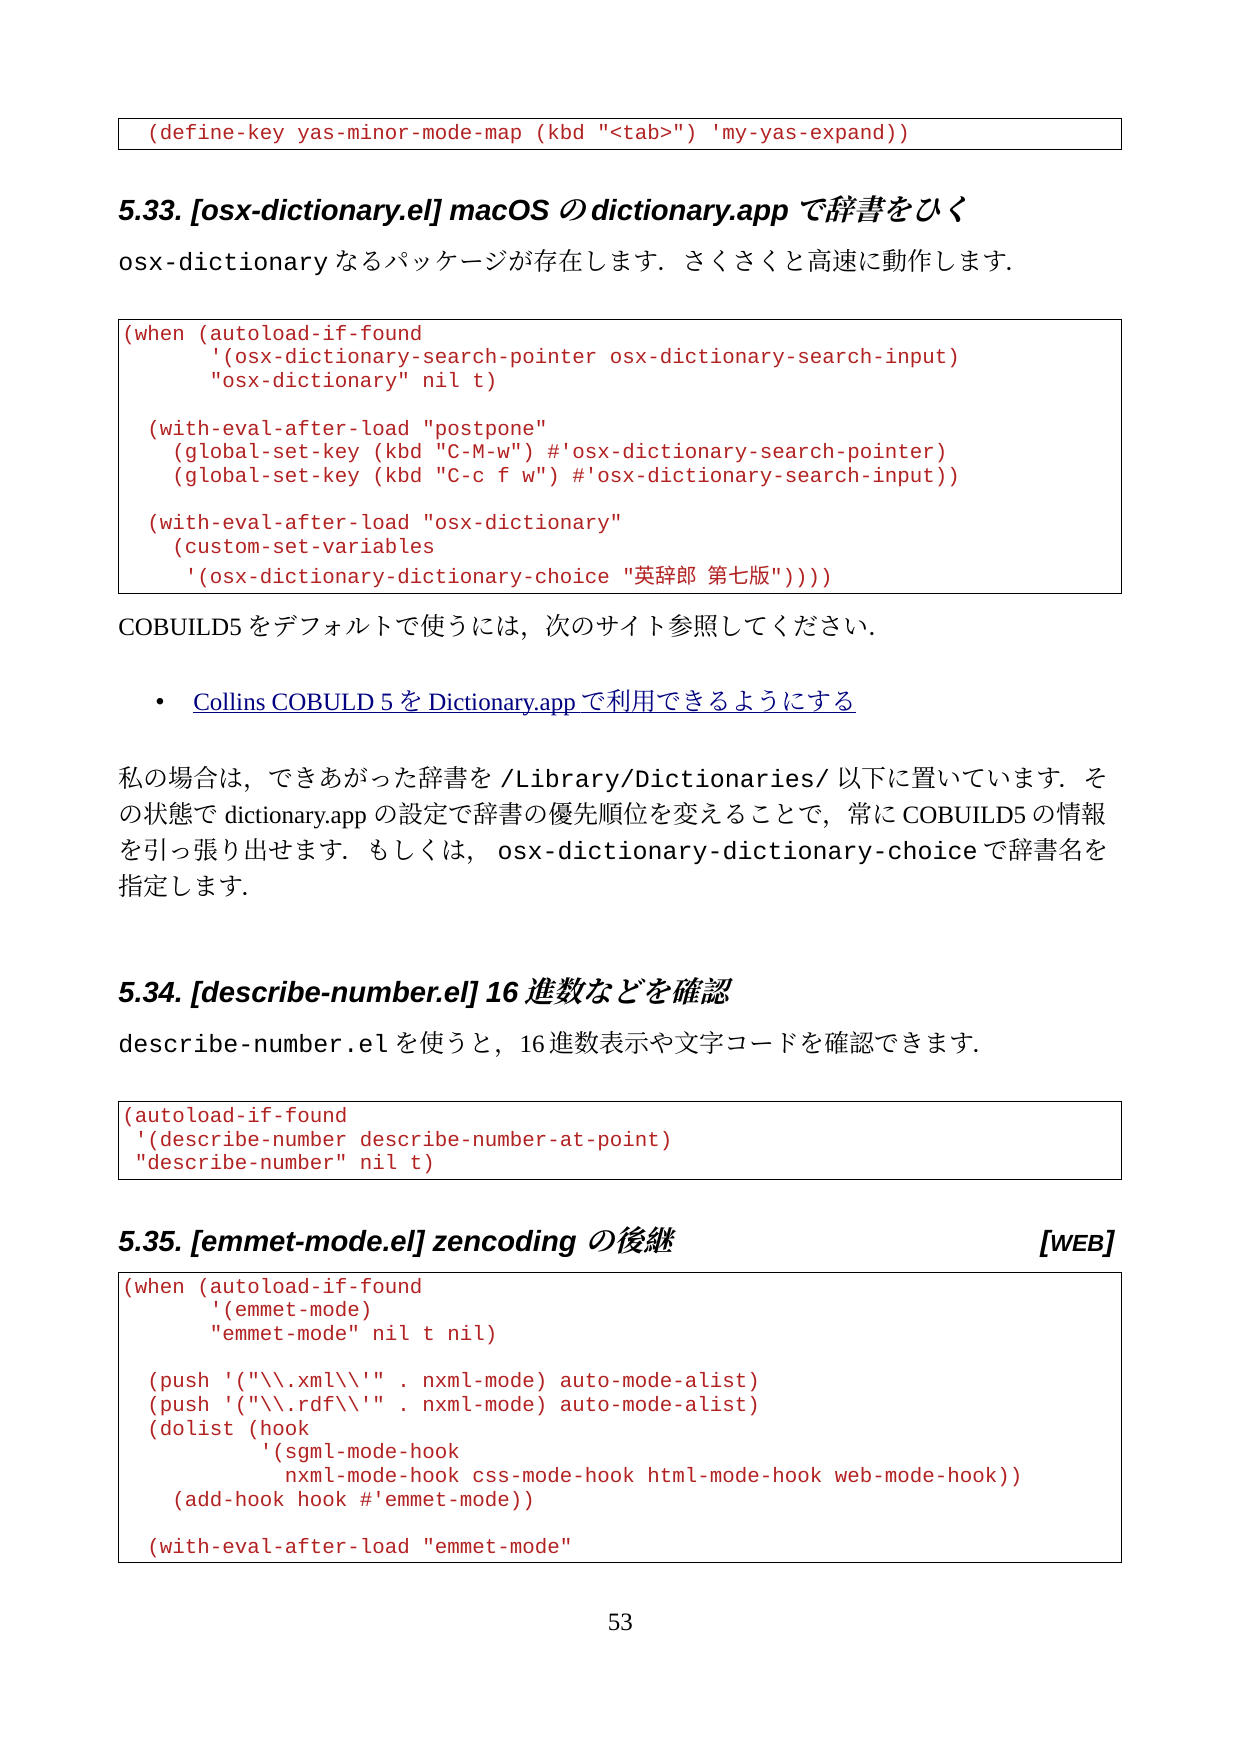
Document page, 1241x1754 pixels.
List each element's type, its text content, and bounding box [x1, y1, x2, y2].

text (define-key yas-minor-mode-map (kbd "<tab>") 'my-yas-expand)) [119, 119, 1121, 149]
text "osx-dictionary" nil t) [119, 366, 1121, 390]
text (with-eval-after-load "postpone" [119, 413, 1121, 437]
text 私の場合は，できあがった辞書を /Library/Dictionaries/ 以下に置いています．その状態で dictionary.app の設定で辞書の優先順位を変えることで，常にCOBUILD5の情報を引っ張り出せます．もしくは， osx-dictionary-dictionary-choice で辞書名を指定します． [118, 759, 1122, 932]
text COBUILD5をデフォルトで使うには，次のサイト参照してください． [118, 606, 1122, 671]
text '(describe-number describe-number-at-point) [119, 1125, 1121, 1148]
text "describe-number" nil t) [119, 1148, 1121, 1179]
list Collins COBULD 5をDictionary.appで利用できるようにする [156, 683, 1122, 746]
text osx-dictionary なるパッケージが存在します．さくさくと高速に動作します． [118, 241, 1122, 306]
text '(osx-dictionary-search-pointer osx-dictionary-search-input) [119, 343, 1121, 366]
text '(osx-dictionary-dictionary-choice "英辞郎 第七版")))) [119, 555, 1121, 593]
subtitle [describe-number.el] 16進数などを確認 [118, 969, 1122, 1011]
text describe-number.el を使うと，16進数表示や文字コードを確認できます． [118, 1024, 1122, 1089]
subtitle [osx-dictionary.el] macOSのdictionary.appで辞書をひく [118, 187, 1122, 229]
text (add-hook hook #'emmet-mode)) [119, 1484, 1121, 1508]
text (with-eval-after-load "emmet-mode" [119, 1532, 1121, 1562]
text '(sgml-mode-hook [119, 1437, 1121, 1461]
text (dolist (hook [119, 1414, 1121, 1437]
text (push '("\\.rdf\\'" . nxml-mode) auto-mode-alist) [119, 1390, 1121, 1414]
text (with-eval-after-load "osx-dictionary" [119, 508, 1121, 532]
text (custom-set-variables [119, 532, 1121, 555]
text (when (autoload-if-found [119, 320, 1121, 343]
text (autoload-if-found [119, 1102, 1121, 1125]
subtitle [emmet-mode.el] zencoding の後継 [web] [118, 1217, 1122, 1259]
text (when (autoload-if-found [119, 1273, 1121, 1295]
text "emmet-mode" nil t nil) [119, 1319, 1121, 1343]
text (global-set-key (kbd "C-c f w") #'osx-dictionary-search-input)) [119, 461, 1121, 484]
text (global-set-key (kbd "C-M-w") #'osx-dictionary-search-pointer) [119, 437, 1121, 461]
text (push '("\\.xml\\'" . nxml-mode) auto-mode-alist) [119, 1366, 1121, 1390]
text nxml-mode-hook css-mode-hook html-mode-hook web-mode-hook)) [119, 1461, 1121, 1484]
text '(emmet-mode) [119, 1295, 1121, 1319]
